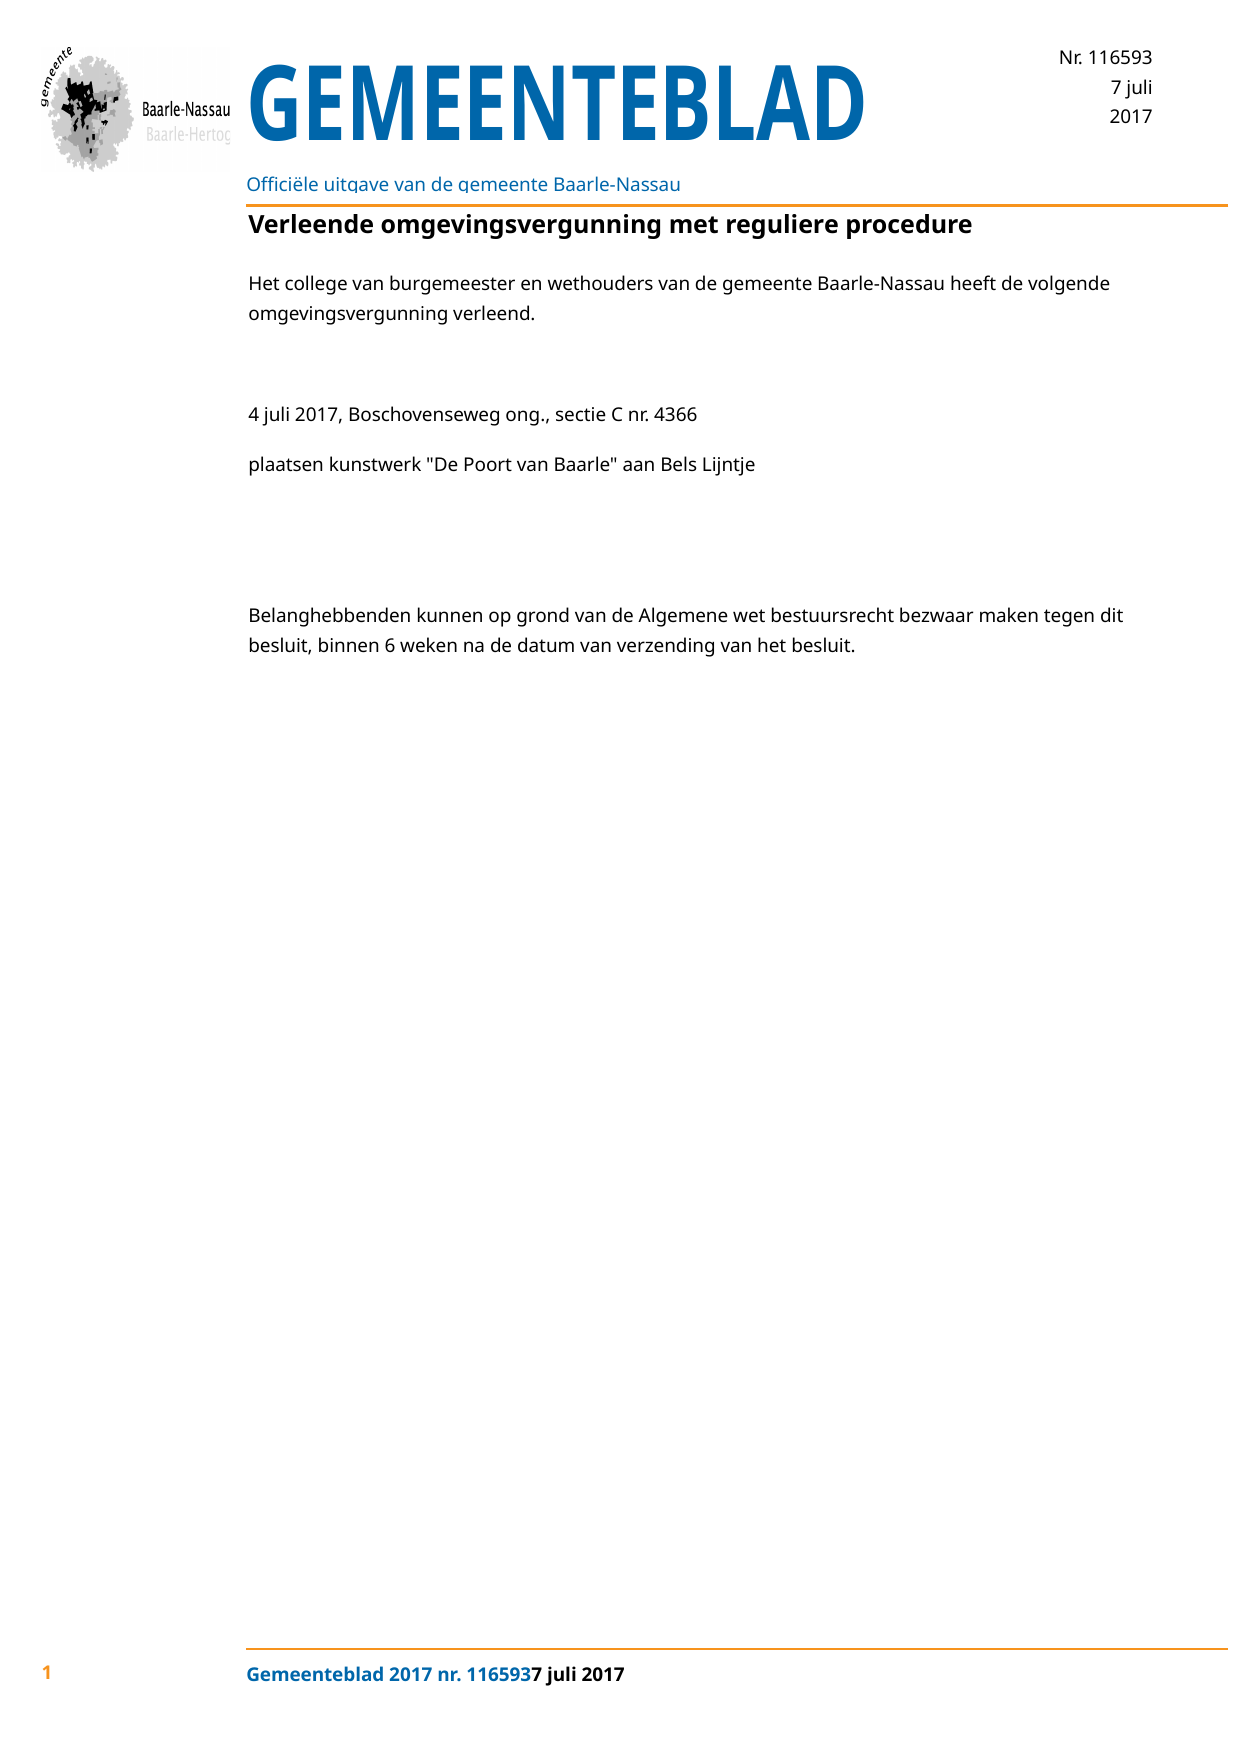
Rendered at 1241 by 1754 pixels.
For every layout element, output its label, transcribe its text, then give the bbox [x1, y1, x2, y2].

text Het college van burgemeester en wethouders van de gemeente Baarle-Nassau heeft de volgende omgevingsvergunning verleend. [248, 270, 1152, 326]
text plaatsen kunstwerk "De Poort van Baarle" aan Bels Lijntje [248, 451, 1152, 477]
picture [41, 47, 231, 172]
text 4 juli 2017, Boschovenseweg ong., sectie C nr. 4366 [248, 401, 1152, 426]
text Verleende omgevingsvergunning met reguliere procedure [248, 207, 1152, 241]
text Belanghebbenden kunnen op grond van de Algemene wet bestuursrecht bezwaar maken tegen dit besluit, binnen 6 weken na de datum van verzending van het besluit. [248, 602, 1152, 658]
